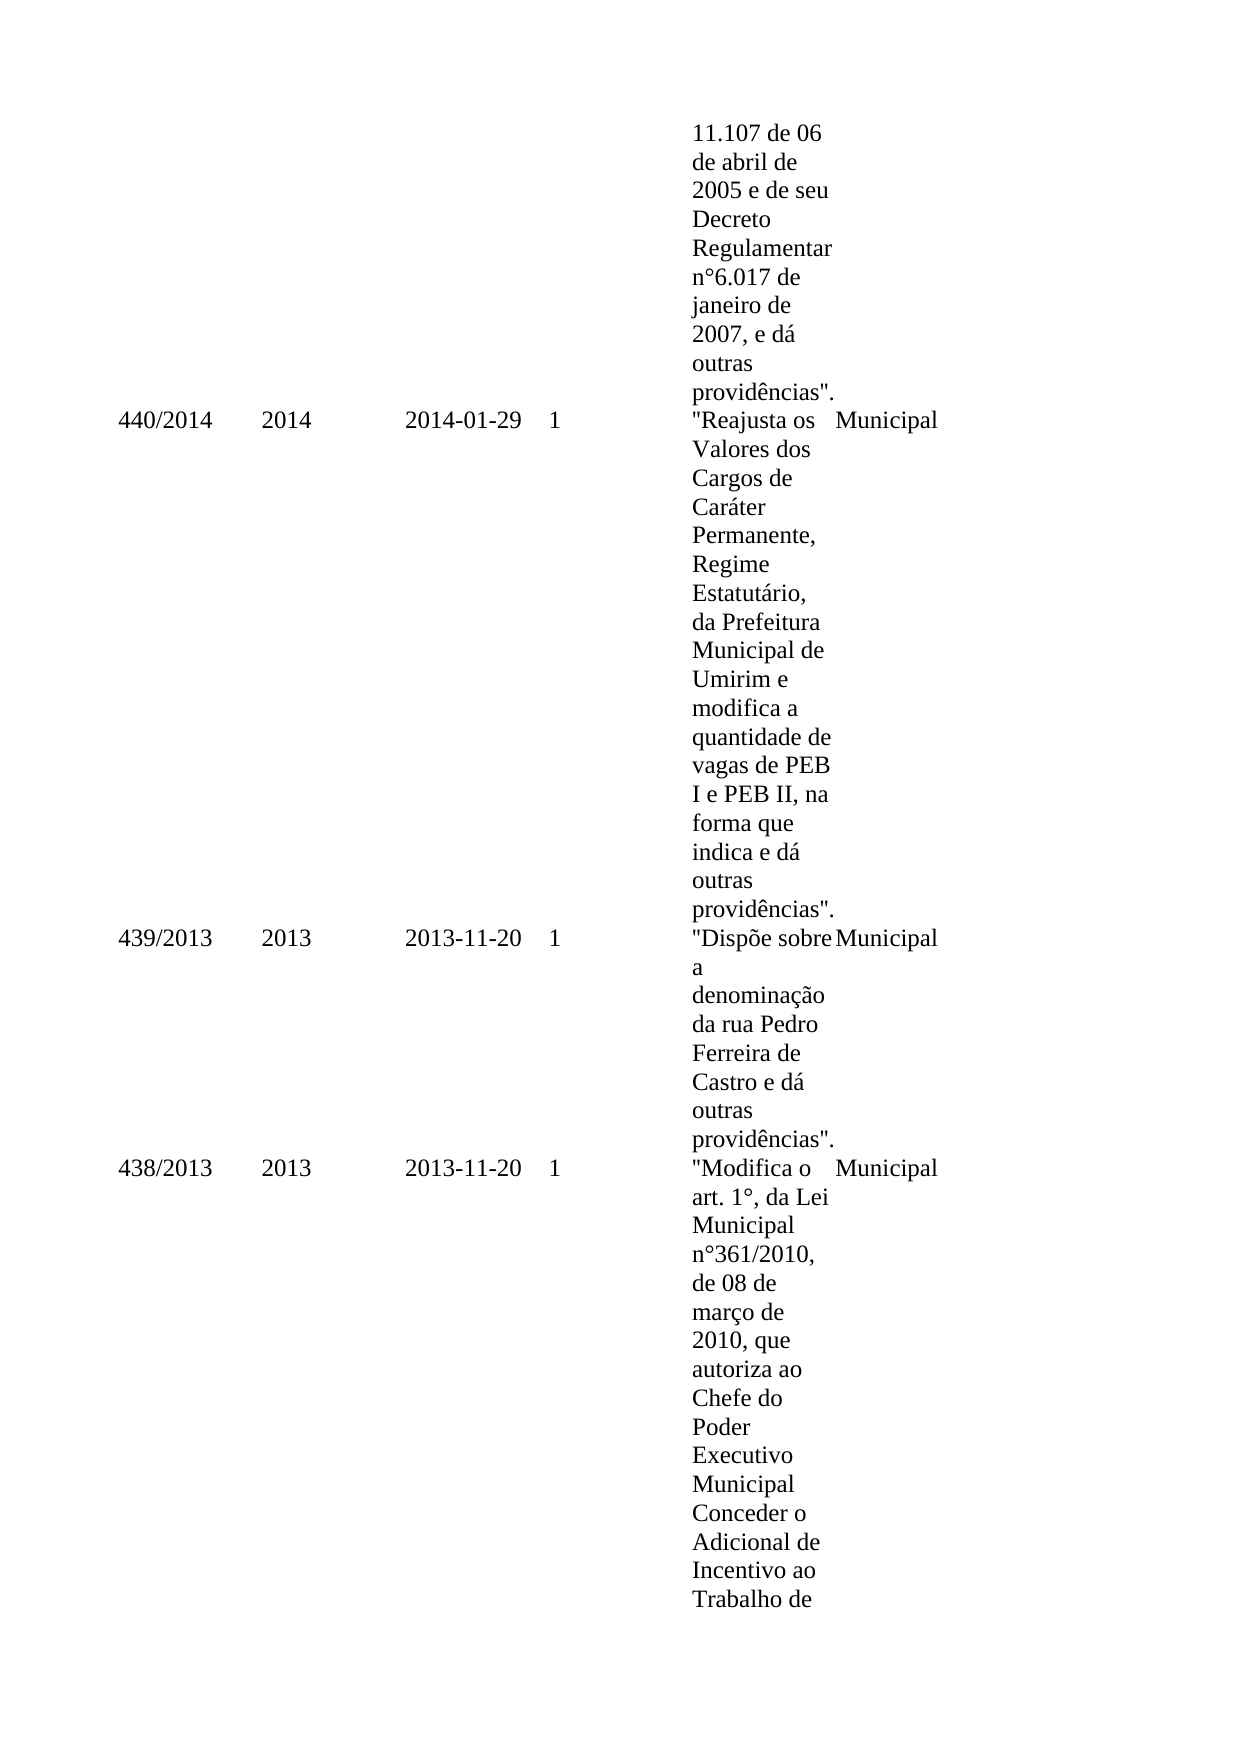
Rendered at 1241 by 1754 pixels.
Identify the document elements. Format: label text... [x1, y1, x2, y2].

table_cell 2013 [261, 1153, 405, 1613]
table_cell 2014-01-29 [405, 406, 548, 923]
table_cell [979, 406, 1122, 923]
table_cell [979, 1153, 1122, 1613]
table_cell [548, 118, 692, 406]
table_cell [835, 118, 979, 406]
table_cell 1 [548, 406, 692, 923]
table_cell [261, 118, 405, 406]
table_cell [405, 118, 548, 406]
table_cell 2013-11-20 [405, 923, 548, 1153]
table_cell 2013-11-20 [405, 1153, 548, 1613]
table_cell Municipal [835, 1153, 979, 1613]
table_cell ''Dispõe sobre a denominação da rua Pedro Ferreira de Castro e dá outras providências''. [692, 923, 835, 1153]
table_cell 2013 [261, 923, 405, 1153]
table_cell 2014 [261, 406, 405, 923]
table_cell 440/2014 [118, 406, 261, 923]
table_cell 1 [548, 923, 692, 1153]
table_cell [118, 118, 261, 406]
table_cell [979, 118, 1122, 406]
table_cell 439/2013 [118, 923, 261, 1153]
table_cell ''Modifica o art. 1°, da Lei Municipal n°361/2010, de 08 de março de 2010, que autoriza ao Chefe do Poder Executivo Municipal Conceder o Adicional de Incentivo ao Trabalho de [692, 1153, 835, 1613]
table_cell Municipal [835, 923, 979, 1153]
table_cell ''Reajusta os Valores dos Cargos de Caráter Permanente, Regime Estatutário, da Prefeitura Municipal de Umirim e modifica a quantidade de vagas de PEB I e PEB II, na forma que indica e dá outras providências''. [692, 406, 835, 923]
table_cell [979, 923, 1122, 1153]
table_cell 11.107 de 06 de abril de 2005 e de seu Decreto Regulamentar n°6.017 de janeiro de 2007, e dá outras providências''. [692, 118, 835, 406]
table_cell Municipal [835, 406, 979, 923]
table_cell 1 [548, 1153, 692, 1613]
table_cell 438/2013 [118, 1153, 261, 1613]
